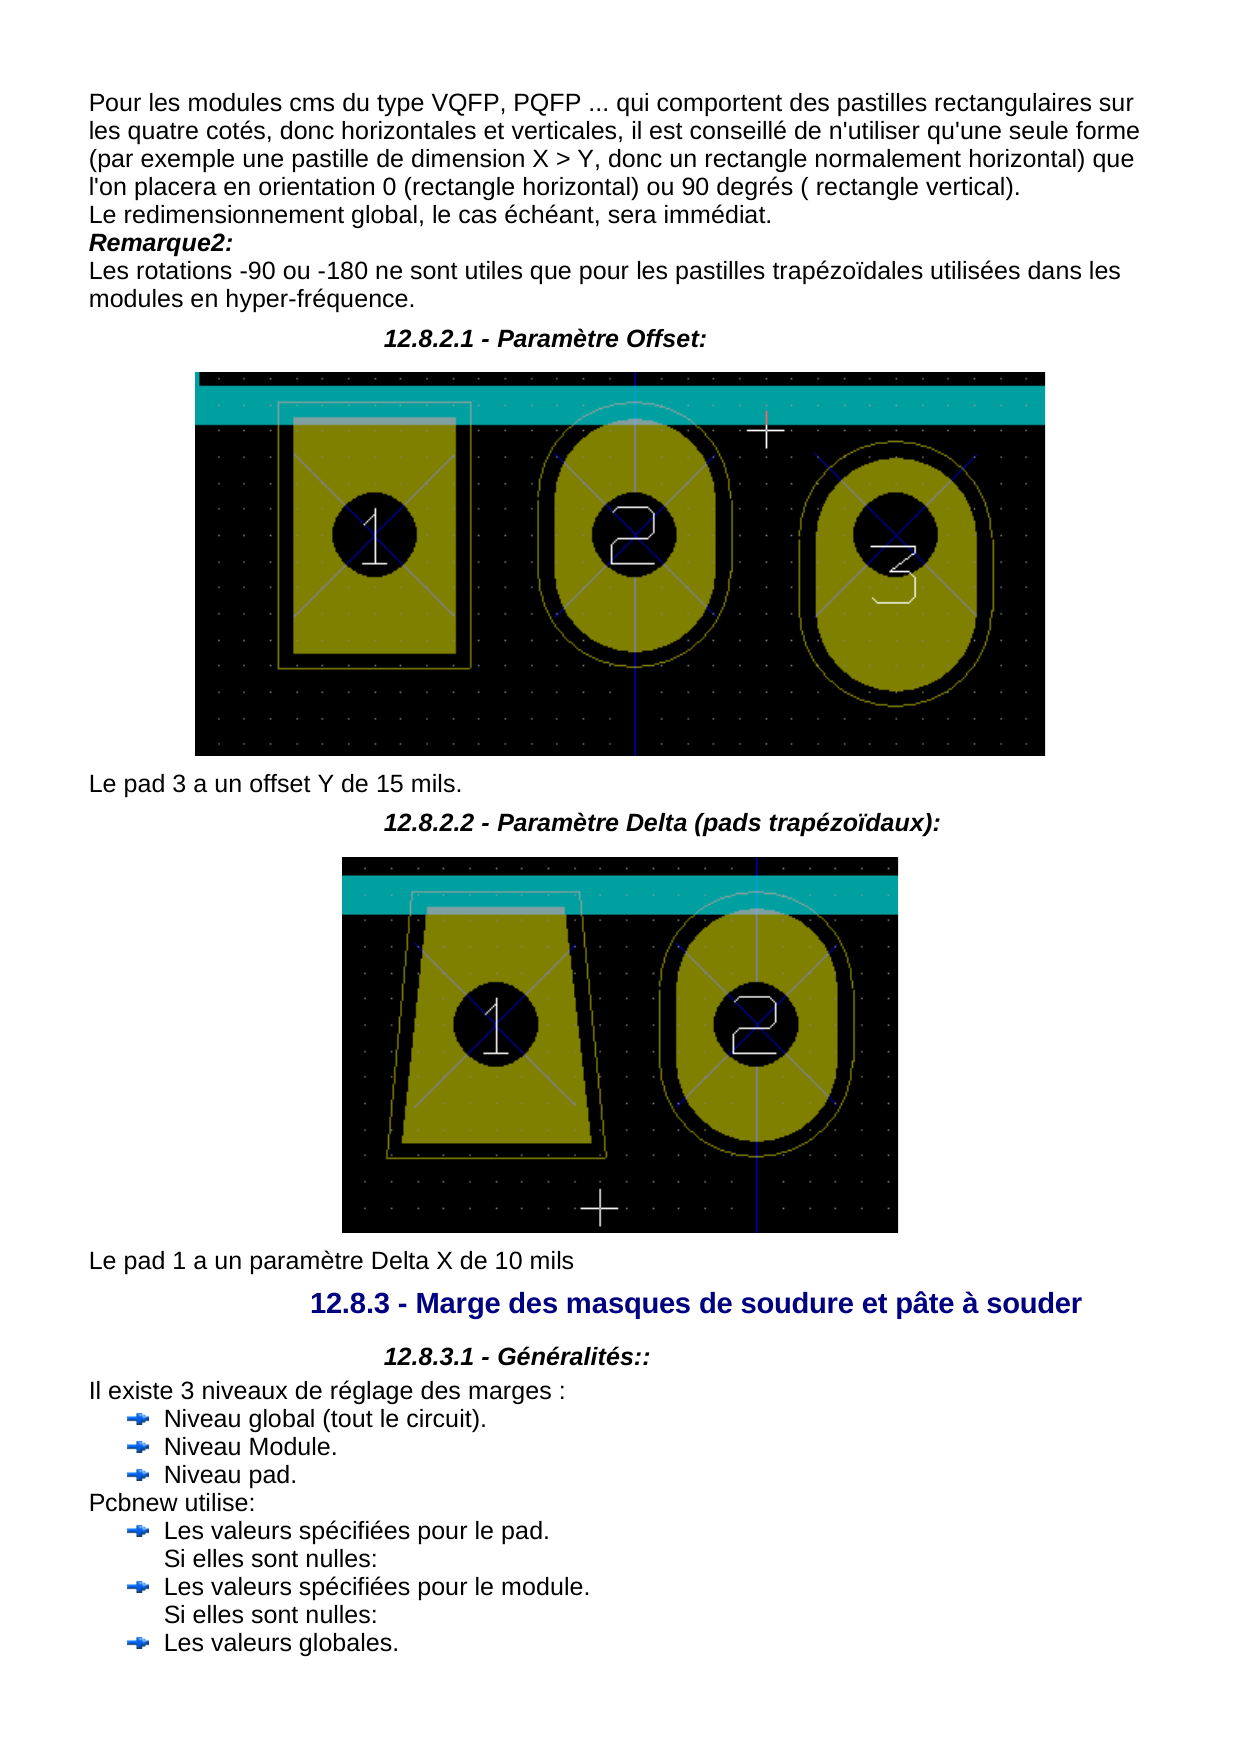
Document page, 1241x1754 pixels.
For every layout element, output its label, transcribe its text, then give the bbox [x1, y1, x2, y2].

picture [127, 1525, 149, 1537]
text (par exemple une pastille de dimension X > Y, donc un rectangle normalement horizontal) que l'on placera en orientation 0 (rectangle horizontal) ou 90 degrés ( rectangle vertical). [88, 144, 1152, 201]
text Il existe 3 niveaux de réglage des marges : [88, 1377, 1152, 1405]
picture [127, 1469, 149, 1481]
text Pcbnew utilise: [88, 1489, 1152, 1517]
text Le pad 3 a un offset Y de 15 mils. [88, 769, 1152, 798]
picture [195, 372, 1045, 756]
list Niveau pad. [126, 1461, 1152, 1489]
subtitle Généralités:: [310, 1343, 1152, 1371]
text Remarque2: [88, 229, 1152, 257]
list Les valeurs spécifiées pour le module. Si elles sont nulles: [126, 1573, 1152, 1629]
text Pour les modules cms du type VQFP, PQFP ... qui comportent des pastilles rectangulaires sur les quatre cotés, donc horizontales et verticales, il est conseillé de n'utiliser qu'une seule forme [88, 88, 1152, 144]
picture [127, 1581, 149, 1593]
text Le pad 1 a un paramètre Delta X de 10 mils [88, 1247, 1152, 1275]
picture [127, 1637, 149, 1649]
subtitle Marge des masques de soudure et pâte à souder [236, 1287, 1152, 1319]
list Niveau Module. [126, 1433, 1152, 1461]
text Les rotations -90 ou -180 ne sont utiles que pour les pastilles trapézoïdales utilisées dans les modules en hyper-fréquence. [88, 257, 1152, 313]
picture [127, 1413, 149, 1425]
list Niveau global (tout le circuit). [126, 1405, 1152, 1433]
list Les valeurs globales. [126, 1629, 1152, 1657]
picture [342, 857, 899, 1233]
text Le redimensionnement global, le cas échéant, sera immédiat. [88, 201, 1152, 229]
subtitle Paramètre Offset: [310, 324, 1152, 352]
picture [127, 1441, 149, 1453]
list Les valeurs spécifiées pour le pad. Si elles sont nulles: [126, 1517, 1152, 1573]
subtitle Paramètre Delta (pads trapézoïdaux): [310, 809, 1152, 837]
